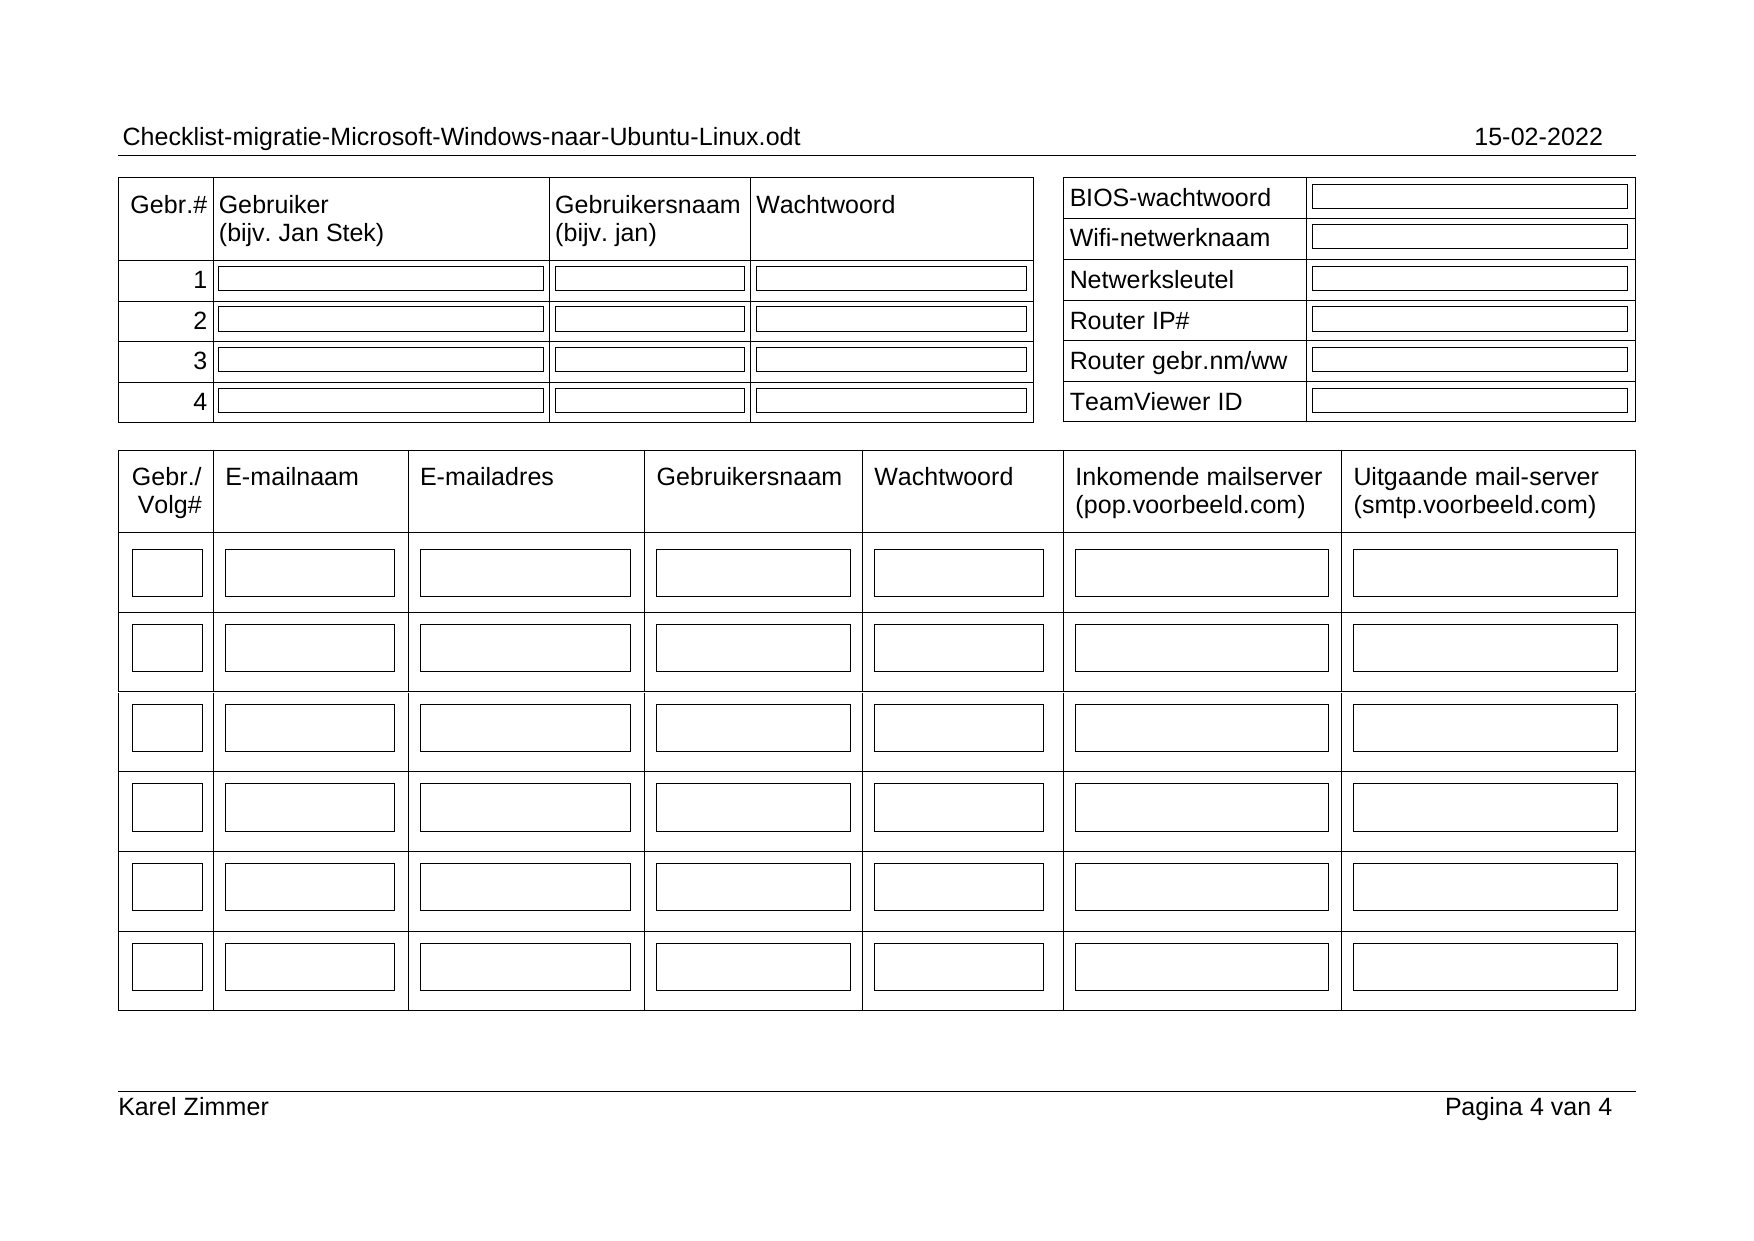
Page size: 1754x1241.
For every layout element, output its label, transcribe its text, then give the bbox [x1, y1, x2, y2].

table_cell [645, 693, 862, 771]
table_cell [119, 772, 213, 851]
table_cell [863, 932, 1063, 1010]
table_cell [214, 342, 549, 382]
table_header Wachtwoord [863, 451, 1063, 532]
table_header Gebruiker (bijv. Jan Stek) [214, 178, 549, 260]
table_cell [1064, 693, 1341, 771]
table_cell [409, 533, 644, 612]
table_cell [1064, 772, 1341, 851]
table_cell [1034, 341, 1063, 382]
table_cell [119, 533, 213, 612]
table_cell [1064, 852, 1341, 931]
table_header BIOS-wachtwoord [1064, 178, 1306, 218]
table_cell [645, 533, 862, 612]
table_cell [214, 613, 408, 691]
table_cell [214, 693, 408, 771]
table_cell Netwerksleutel [1064, 260, 1306, 300]
table_cell [409, 932, 644, 1010]
table_cell [214, 772, 408, 851]
table_cell [214, 302, 549, 341]
table_header [1307, 178, 1635, 218]
table_cell [1342, 852, 1635, 931]
table_cell [550, 261, 750, 301]
table_cell [1307, 382, 1635, 421]
table_cell Wifi-netwerknaam [1064, 219, 1306, 259]
table_cell [1034, 219, 1063, 260]
table_header Gebruikersnaam (bijv. jan) [550, 178, 750, 260]
table_cell [1307, 260, 1635, 300]
table_header Wachtwoord [751, 178, 1033, 260]
table_cell [214, 932, 408, 1010]
table_cell [1342, 693, 1635, 771]
table_cell [863, 852, 1063, 931]
table_cell [550, 342, 750, 382]
table_cell TeamViewer ID [1064, 382, 1306, 421]
table_header Uitgaande mail-server (smtp.voorbeeld.com) [1342, 451, 1635, 532]
table_cell [214, 533, 408, 612]
table_cell [751, 342, 1033, 382]
table_cell Router IP# [1064, 301, 1306, 340]
table_cell [645, 772, 862, 851]
table_cell [863, 613, 1063, 691]
table_header Gebr.# [119, 178, 213, 260]
table_cell 4 [119, 383, 213, 422]
table_cell 3 [119, 342, 213, 382]
table_cell [214, 261, 549, 301]
table_cell [751, 383, 1033, 422]
table_cell [751, 302, 1033, 341]
table_cell [1034, 382, 1063, 422]
table_cell [409, 852, 644, 931]
table_cell [863, 772, 1063, 851]
table_cell [119, 613, 213, 691]
table_cell [214, 383, 549, 422]
table_header Inkomende mailserver (pop.voorbeeld.com) [1064, 451, 1341, 532]
table_header Gebr./Volg# [119, 451, 213, 532]
table_cell [1342, 613, 1635, 691]
table_cell [1342, 932, 1635, 1010]
table_cell [119, 852, 213, 931]
table_header E-mailnaam [214, 451, 408, 532]
table_cell [863, 693, 1063, 771]
table_header Gebruikersnaam [645, 451, 862, 532]
table_cell [1342, 772, 1635, 851]
table_cell [645, 613, 862, 691]
table_cell [1064, 932, 1341, 1010]
table_cell [1064, 613, 1341, 691]
table_cell [645, 852, 862, 931]
table_cell [1034, 260, 1063, 301]
table_cell [409, 772, 644, 851]
table_cell [409, 693, 644, 771]
table_cell [751, 261, 1033, 301]
table_header [1034, 177, 1063, 219]
table_cell [1307, 219, 1635, 259]
table_cell [1064, 533, 1341, 612]
table_cell [550, 383, 750, 422]
table_cell [214, 852, 408, 931]
table_cell [1034, 301, 1063, 341]
table_cell [1342, 533, 1635, 612]
table_cell Router gebr.nm/ww [1064, 341, 1306, 381]
table_cell 2 [119, 302, 213, 341]
table_cell [1307, 341, 1635, 381]
table_cell [550, 302, 750, 341]
table_cell 1 [119, 261, 213, 301]
table_cell [119, 932, 213, 1010]
table_cell [1307, 301, 1635, 340]
table_cell [409, 613, 644, 691]
table_cell [863, 533, 1063, 612]
table_header E-mailadres [409, 451, 644, 532]
table_cell [645, 932, 862, 1010]
table_cell [119, 693, 213, 771]
